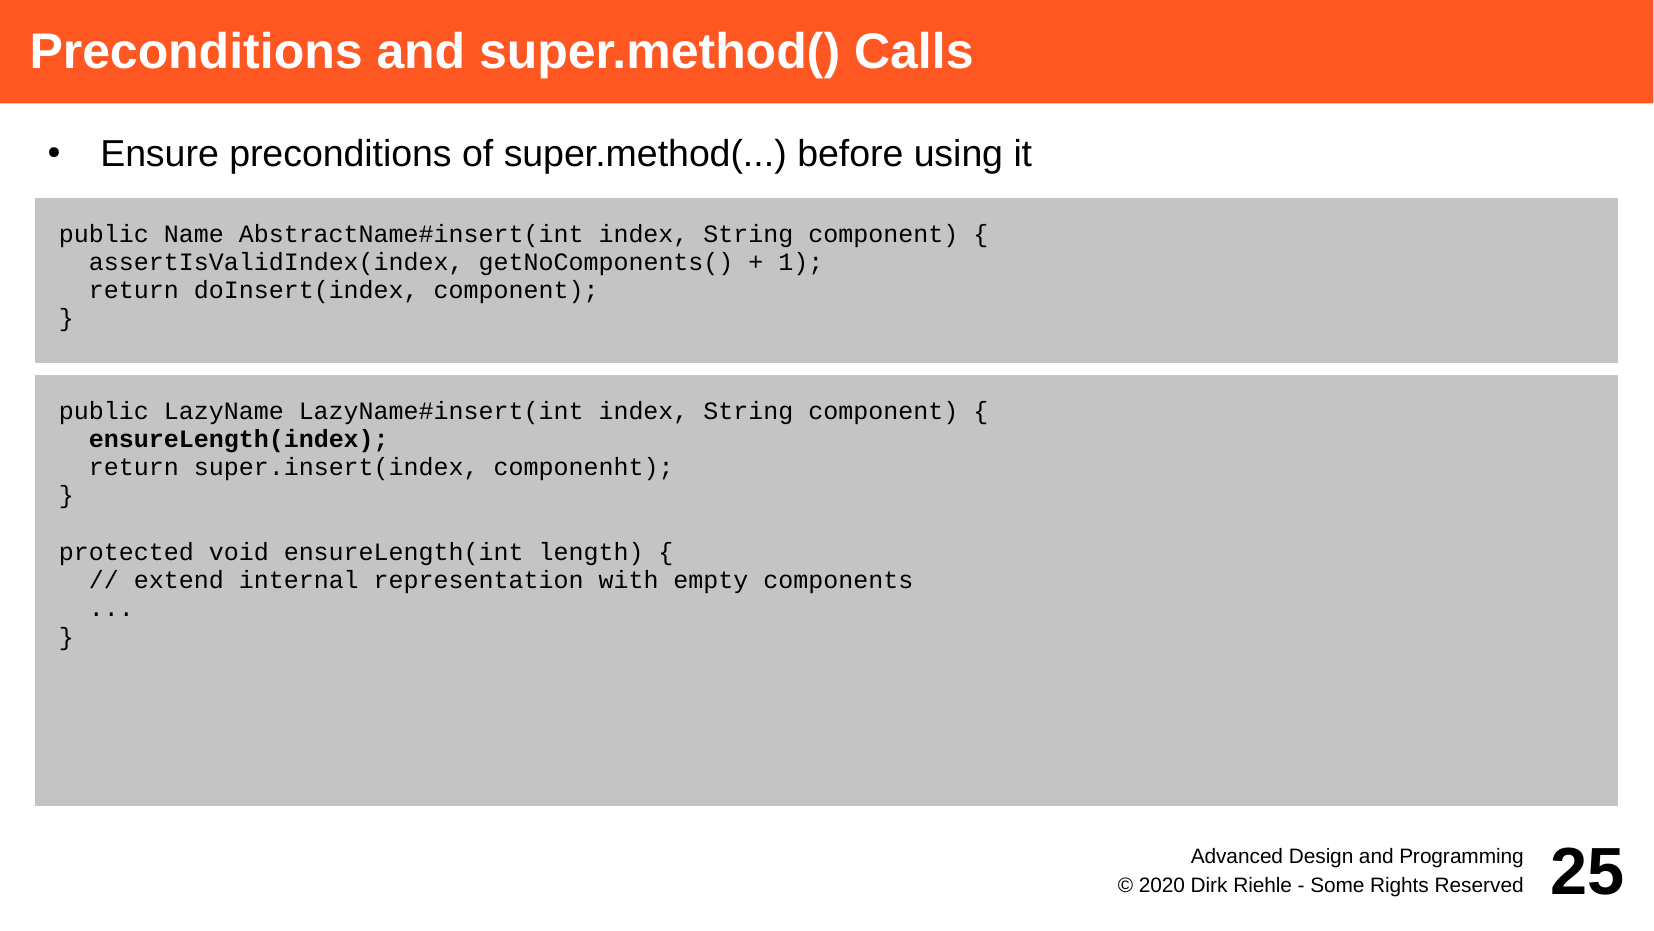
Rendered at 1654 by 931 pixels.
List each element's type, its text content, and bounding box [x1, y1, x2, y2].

list public LazyName LazyName#insert(int index, String component) { ensureLength(index); return super.insert(index, componenht); } protected void ensureLength(int length) { // extend internal representation with empty components ... } [29, 369, 1625, 813]
title Preconditions and super.method() Calls [0, 0, 1654, 104]
list public Name AbstractName#insert(int index, String component) { assertIsValidIndex(index, getNoComponents() + 1); return doInsert(index, component); } [29, 191, 1625, 363]
list Ensure preconditions of super.method(...) before using it [29, 132, 1625, 186]
